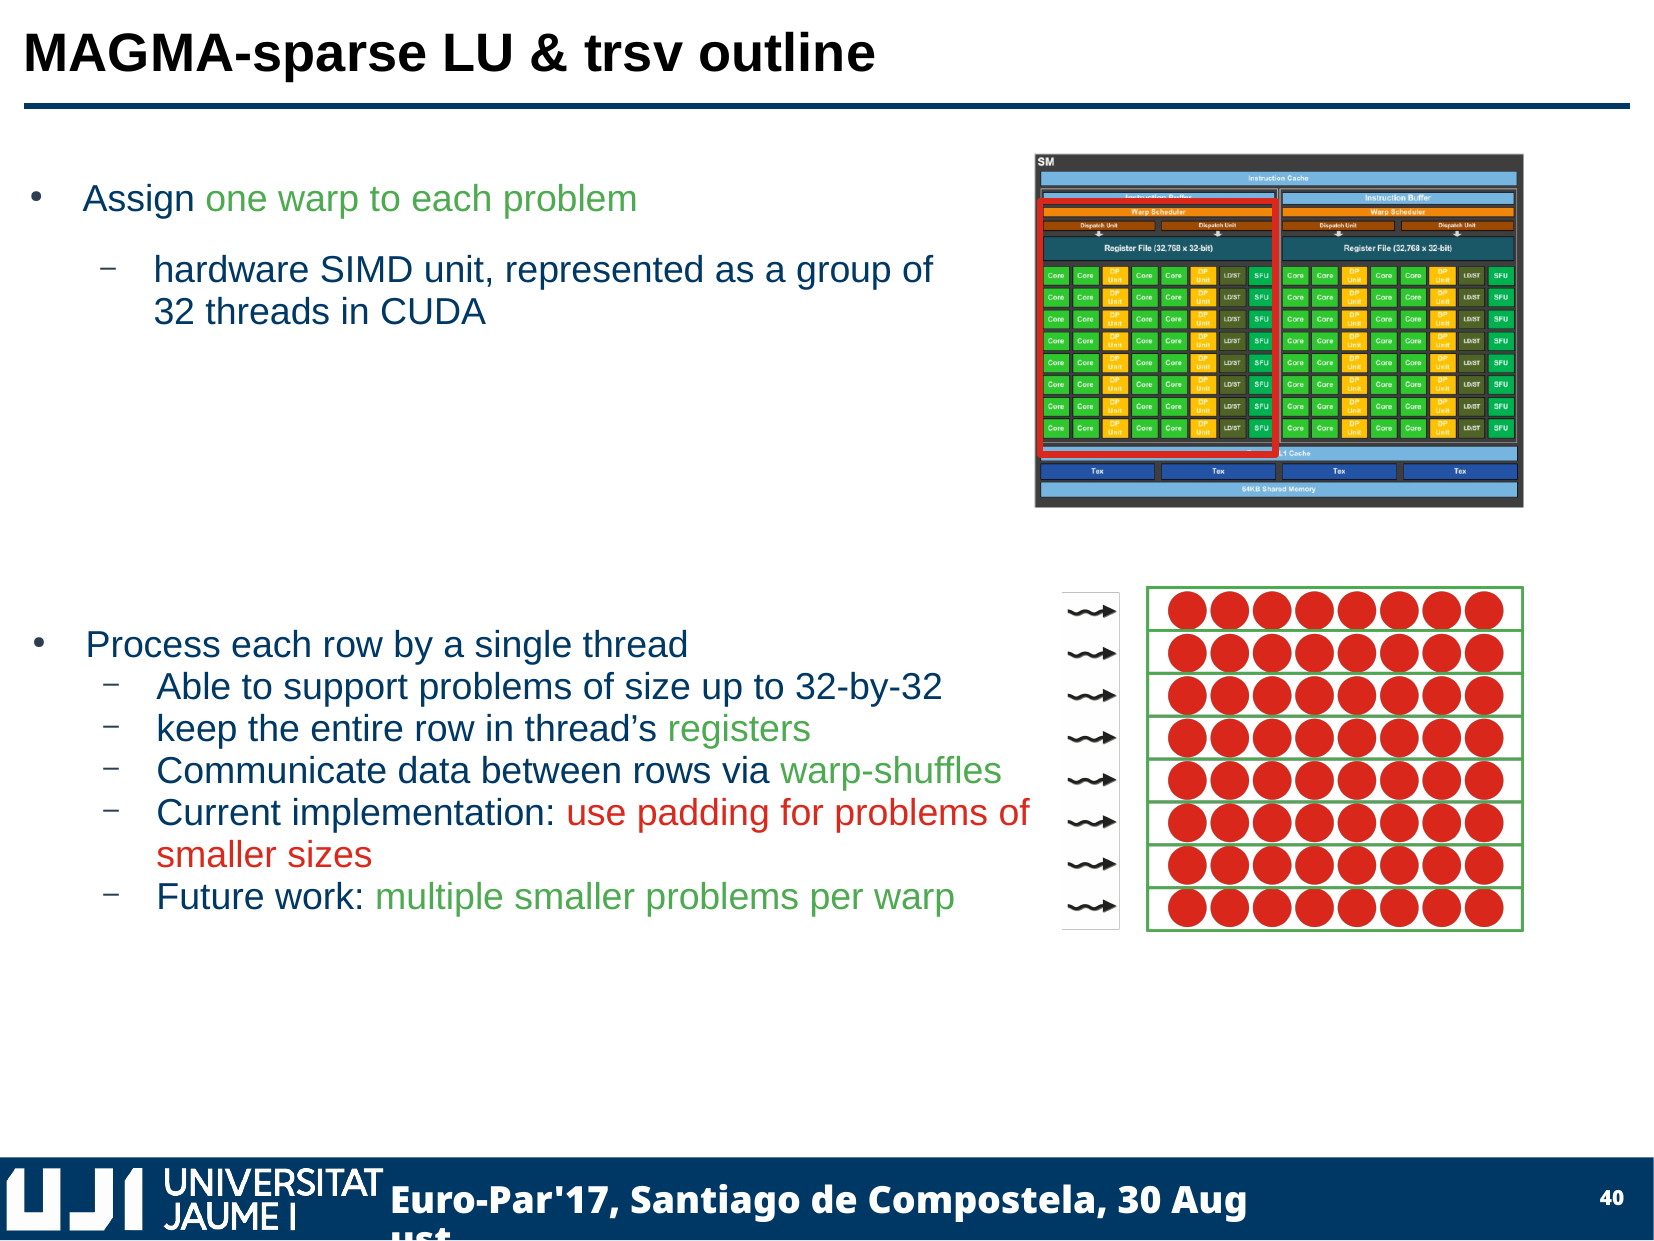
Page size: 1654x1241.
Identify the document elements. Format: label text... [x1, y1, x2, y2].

picture [1062, 586, 1524, 932]
picture [0, 1158, 390, 1241]
text_box Process each row by a single thread Able to support problems of size up to 32-by-32 keep the entire row in thread’s registers Communicate data between rows via warp-shuffles Current implementation: use padding for problems of smaller sizes Future work: multiple smaller problems per warp [0, 615, 1062, 922]
list Assign one warp to each problem hardware SIMD unit, represented as a group of 32 threads in CUDA [11, 177, 945, 567]
title MAGMA-sparse LU & trsv outline [23, 0, 1630, 107]
picture [1034, 153, 1524, 508]
